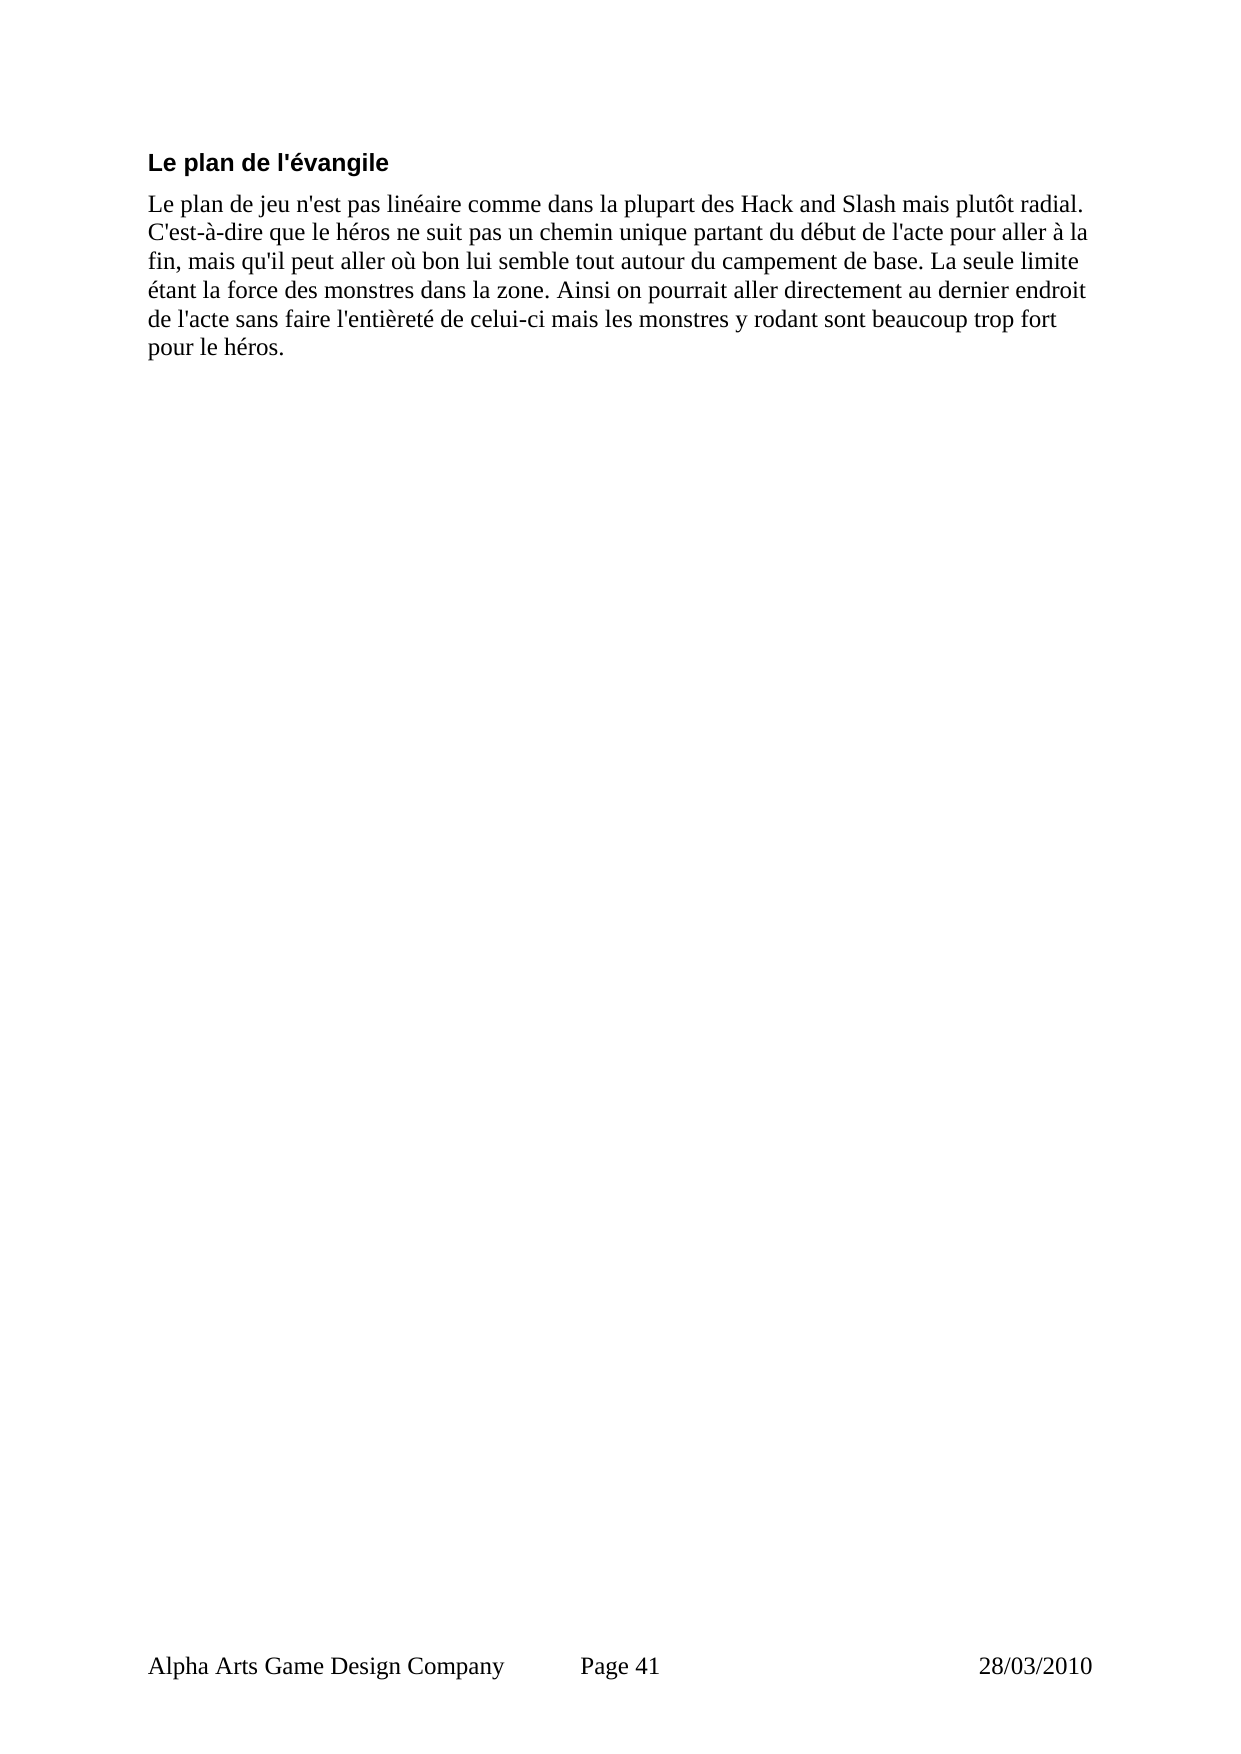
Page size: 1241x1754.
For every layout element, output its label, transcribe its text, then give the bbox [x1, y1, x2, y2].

text Le plan de jeu n'est pas linéaire comme dans la plupart des Hack and Slash mais plutôt radial. C'est-à-dire que le héros ne suit pas un chemin unique partant du début de l'acte pour aller à la fin, mais qu'il peut aller où bon lui semble tout autour du campement de base. La seule limite étant la force des monstres dans la zone. Ainsi on pourrait aller directement au dernier endroit de l'acte sans faire l'entièreté de celui-ci mais les monstres y rodant sont beaucoup trop fort pour le héros. [148, 189, 1092, 361]
subtitle Le plan de l'évangile [148, 148, 1092, 176]
